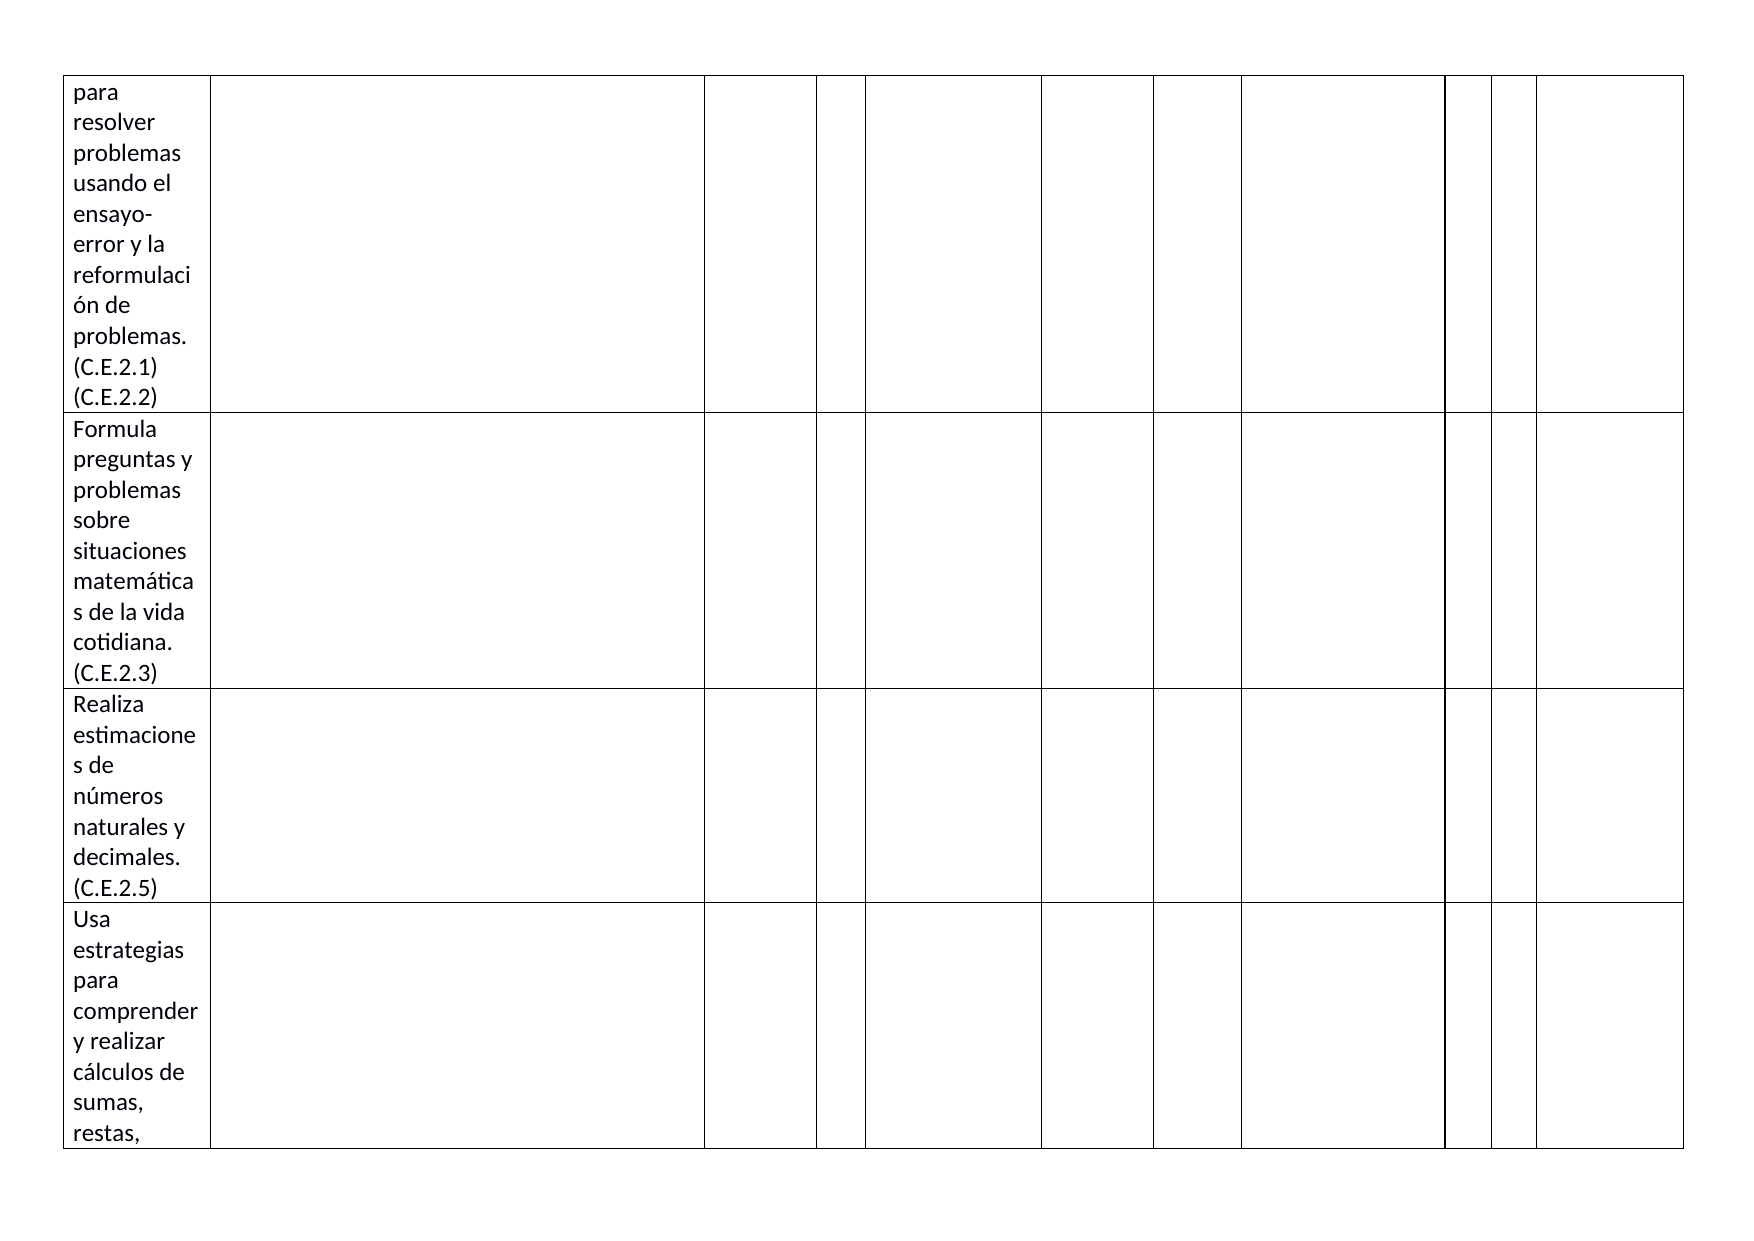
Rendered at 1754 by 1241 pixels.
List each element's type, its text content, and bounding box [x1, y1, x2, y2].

table_cell [211, 689, 704, 902]
table_cell [1537, 689, 1683, 902]
table_cell para resolver problemas usando el ensayo-error y la reformulación de problemas.(C.E.2.1) (C.E.2.2) [64, 76, 210, 412]
table_cell [1154, 689, 1241, 902]
table_cell [1492, 903, 1536, 1147]
table_cell [866, 689, 1041, 902]
table_cell [817, 903, 865, 1147]
table_cell [866, 76, 1041, 412]
table_cell [866, 413, 1041, 687]
table_cell [817, 413, 865, 687]
table_cell [1154, 903, 1241, 1147]
table_cell [1446, 76, 1491, 412]
table_cell [1154, 76, 1241, 412]
table_cell [1154, 413, 1241, 687]
table_cell [1492, 76, 1536, 412]
table_cell [1446, 413, 1491, 687]
table_cell [211, 76, 704, 412]
table_cell [1537, 903, 1683, 1147]
table_cell [1042, 903, 1153, 1147]
table_cell [1042, 689, 1153, 902]
table_cell [211, 903, 704, 1147]
table_cell [1492, 689, 1536, 902]
table_cell Usa estrategias para comprender y realizar cálculos de sumas, restas, [64, 903, 210, 1147]
table_cell [705, 689, 816, 902]
table_cell [1242, 76, 1444, 412]
table_cell Realiza estimaciones de números naturales y decimales.(C.E.2.5) [64, 689, 210, 902]
table_cell [1242, 413, 1444, 687]
table_cell [705, 76, 816, 412]
table_cell [705, 413, 816, 687]
table_cell [817, 76, 865, 412]
table_cell [1042, 76, 1153, 412]
table_cell [1537, 76, 1683, 412]
table_cell [1242, 689, 1444, 902]
table_cell [705, 903, 816, 1147]
table_cell [817, 689, 865, 902]
table_cell [1492, 413, 1536, 687]
table_cell [1446, 903, 1491, 1147]
table_cell [866, 903, 1041, 1147]
table_cell [1042, 413, 1153, 687]
table_cell [1242, 903, 1444, 1147]
table_cell Formula preguntas y problemas sobre situaciones matemáticas de la vida cotidiana.(C.E.2.3) [64, 413, 210, 687]
table_cell [1446, 689, 1491, 902]
table_cell [1537, 413, 1683, 687]
table_cell [211, 413, 704, 687]
